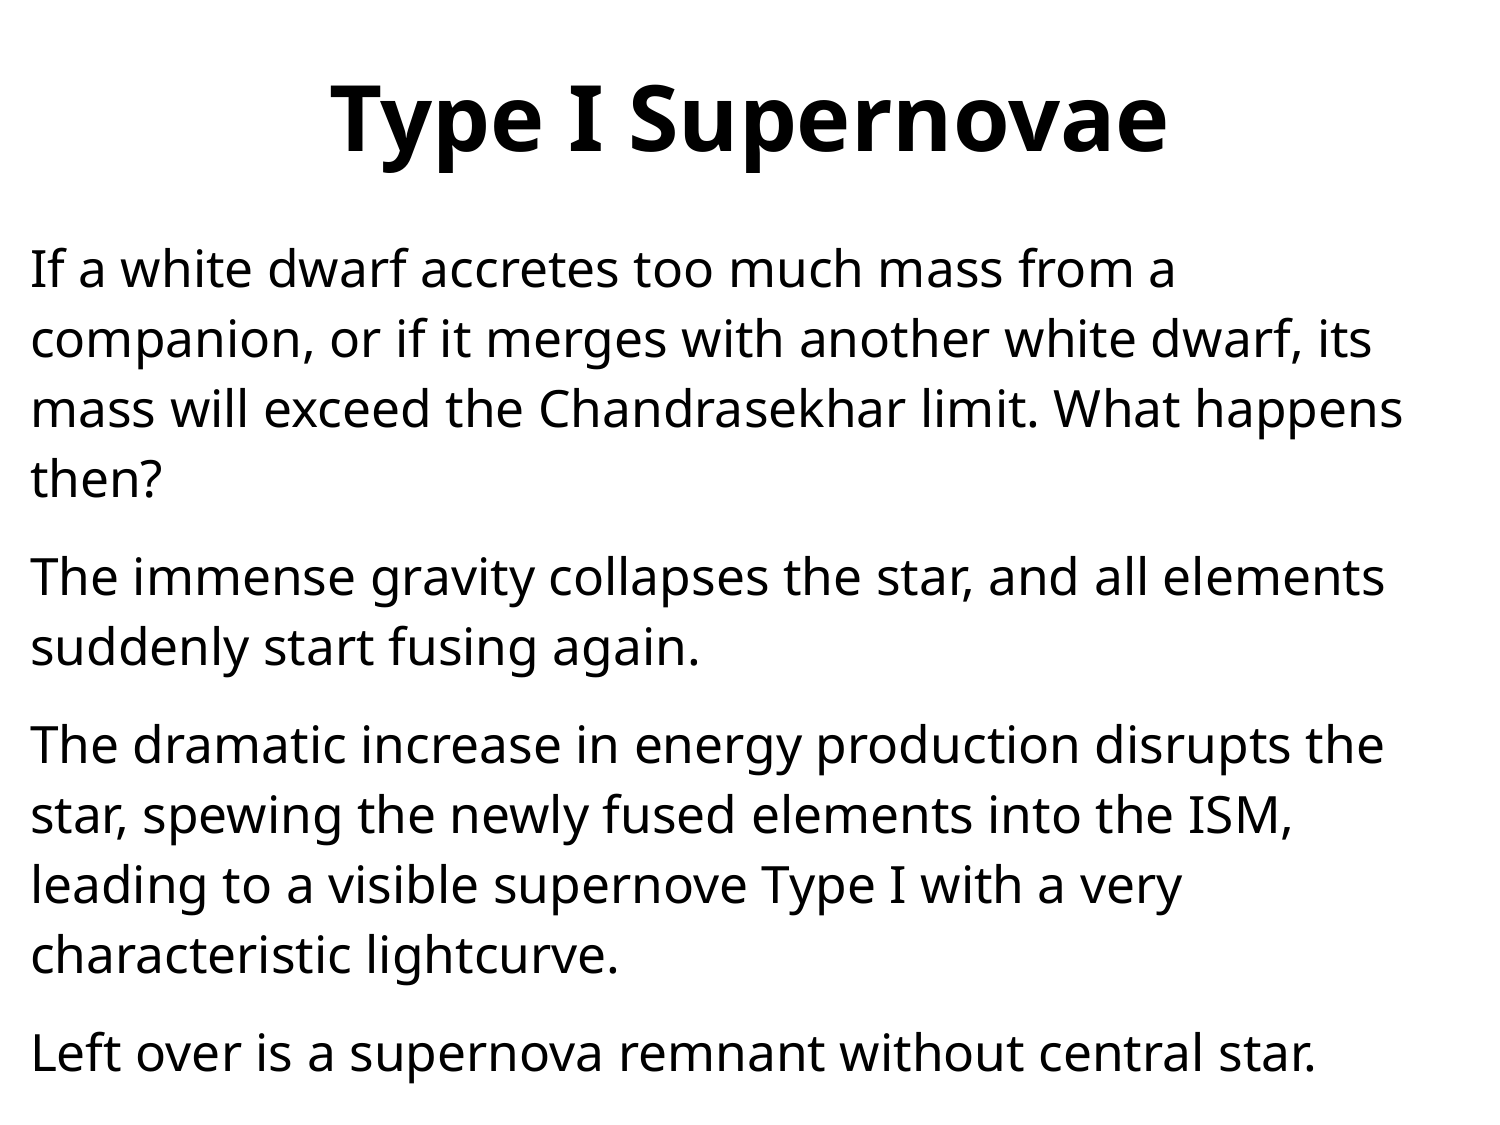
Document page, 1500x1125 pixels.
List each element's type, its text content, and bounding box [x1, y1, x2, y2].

list If a white dwarf accretes too much mass from a companion, or if it merges with another white dwarf, its mass will exceed the Chandrasekhar limit. What happens then? The immense gravity collapses the star, and all elements suddenly start fusing again. The dramatic increase in energy production disrupts the star, spewing the newly fused elements into the ISM, leading to a visible supernove Type I with a very characteristic lightcurve. Left over is a supernova remnant without central star. [30, 232, 1471, 1096]
title Type I Supernovae [30, 62, 1471, 170]
